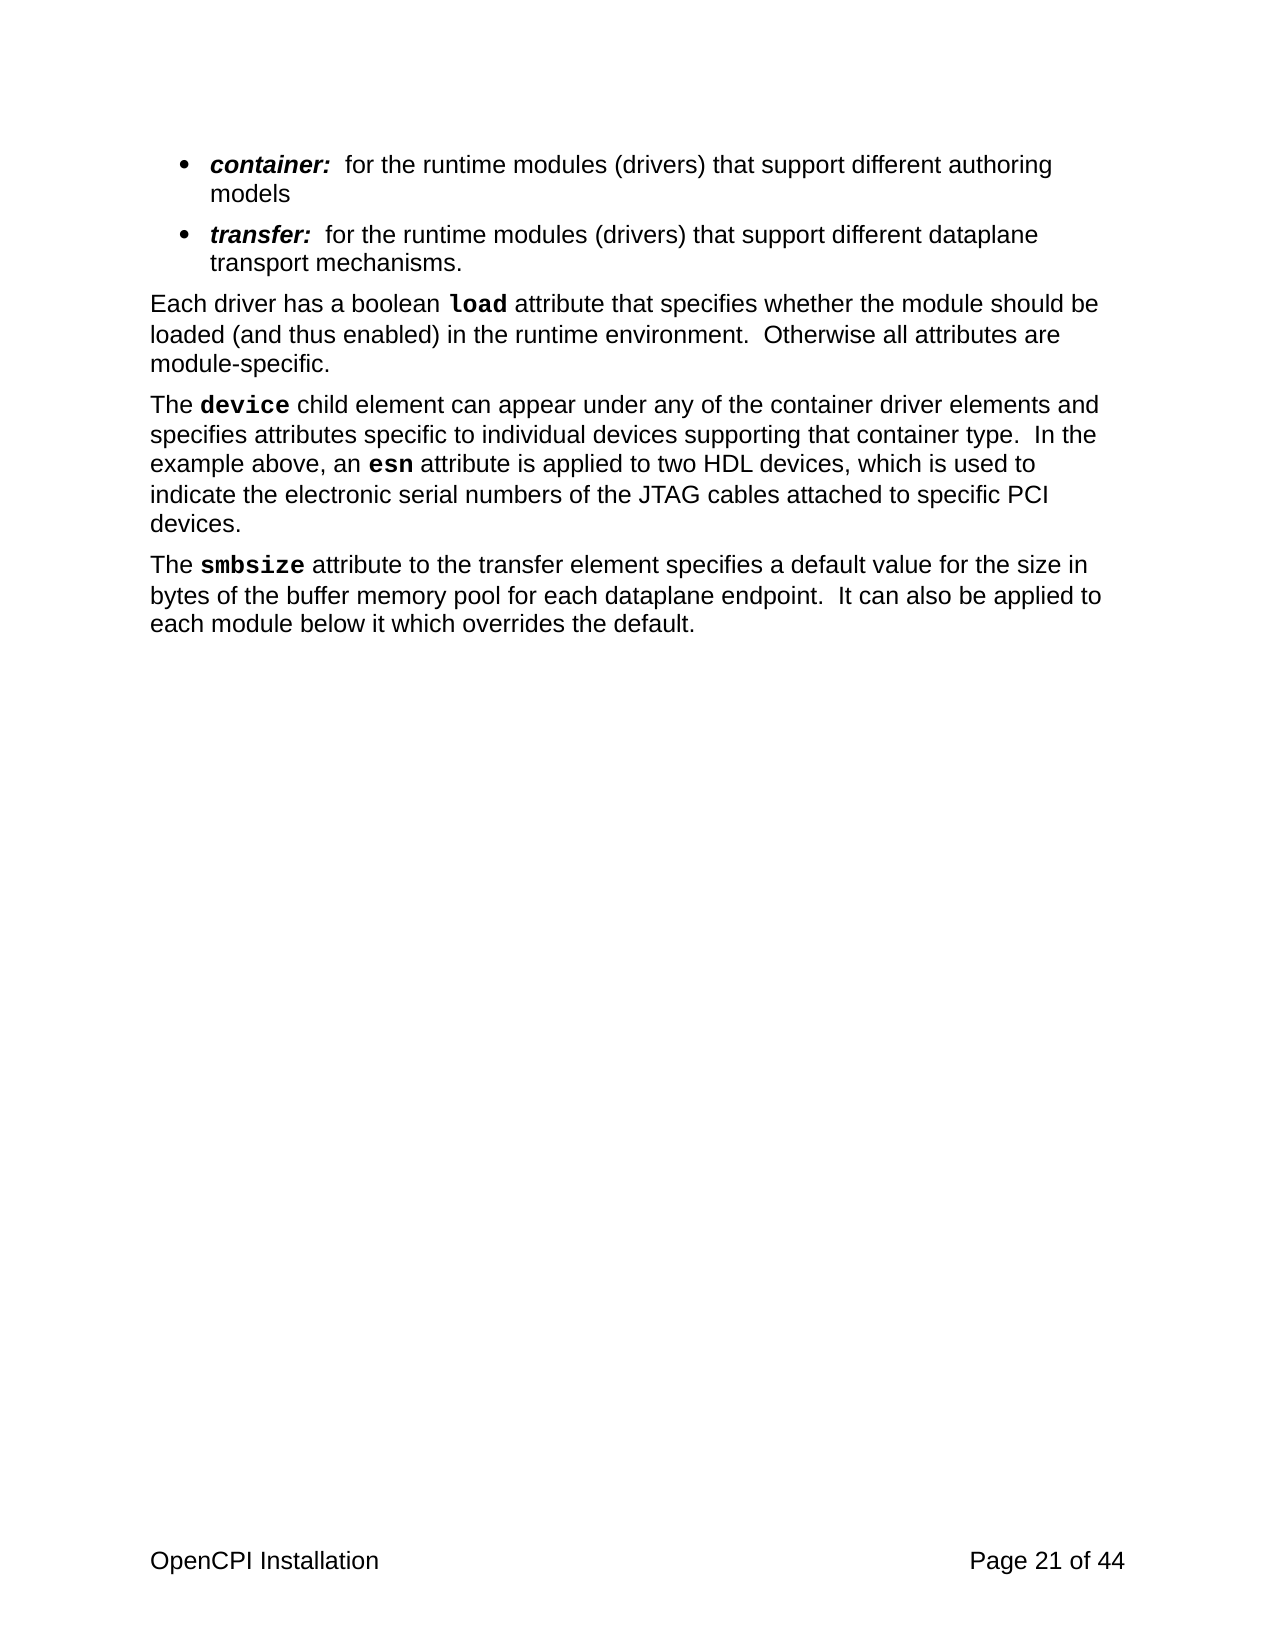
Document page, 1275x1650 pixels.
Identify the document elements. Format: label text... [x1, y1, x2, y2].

list container: for the runtime modules (drivers) that support different authoring models [180, 150, 1125, 208]
text Each driver has a boolean load attribute that specifies whether the module should be loaded (and thus enabled) in the runtime environment. Otherwise all attributes are module-specific. [150, 289, 1125, 378]
text The smbsize attribute to the transfer element specifies a default value for the size in bytes of the buffer memory pool for each dataplane endpoint. It can also be applied to each module below it which overrides the default. [150, 550, 1125, 638]
list transfer: for the runtime modules (drivers) that support different dataplane transport mechanisms. [180, 219, 1125, 277]
text The device child element can appear under any of the container driver elements and specifies attributes specific to individual devices supporting that container type. In the example above, an esn attribute is applied to two HDL devices, which is used to indicate the electronic serial numbers of the JTAG cables attached to specific PCI devices. [150, 389, 1125, 538]
